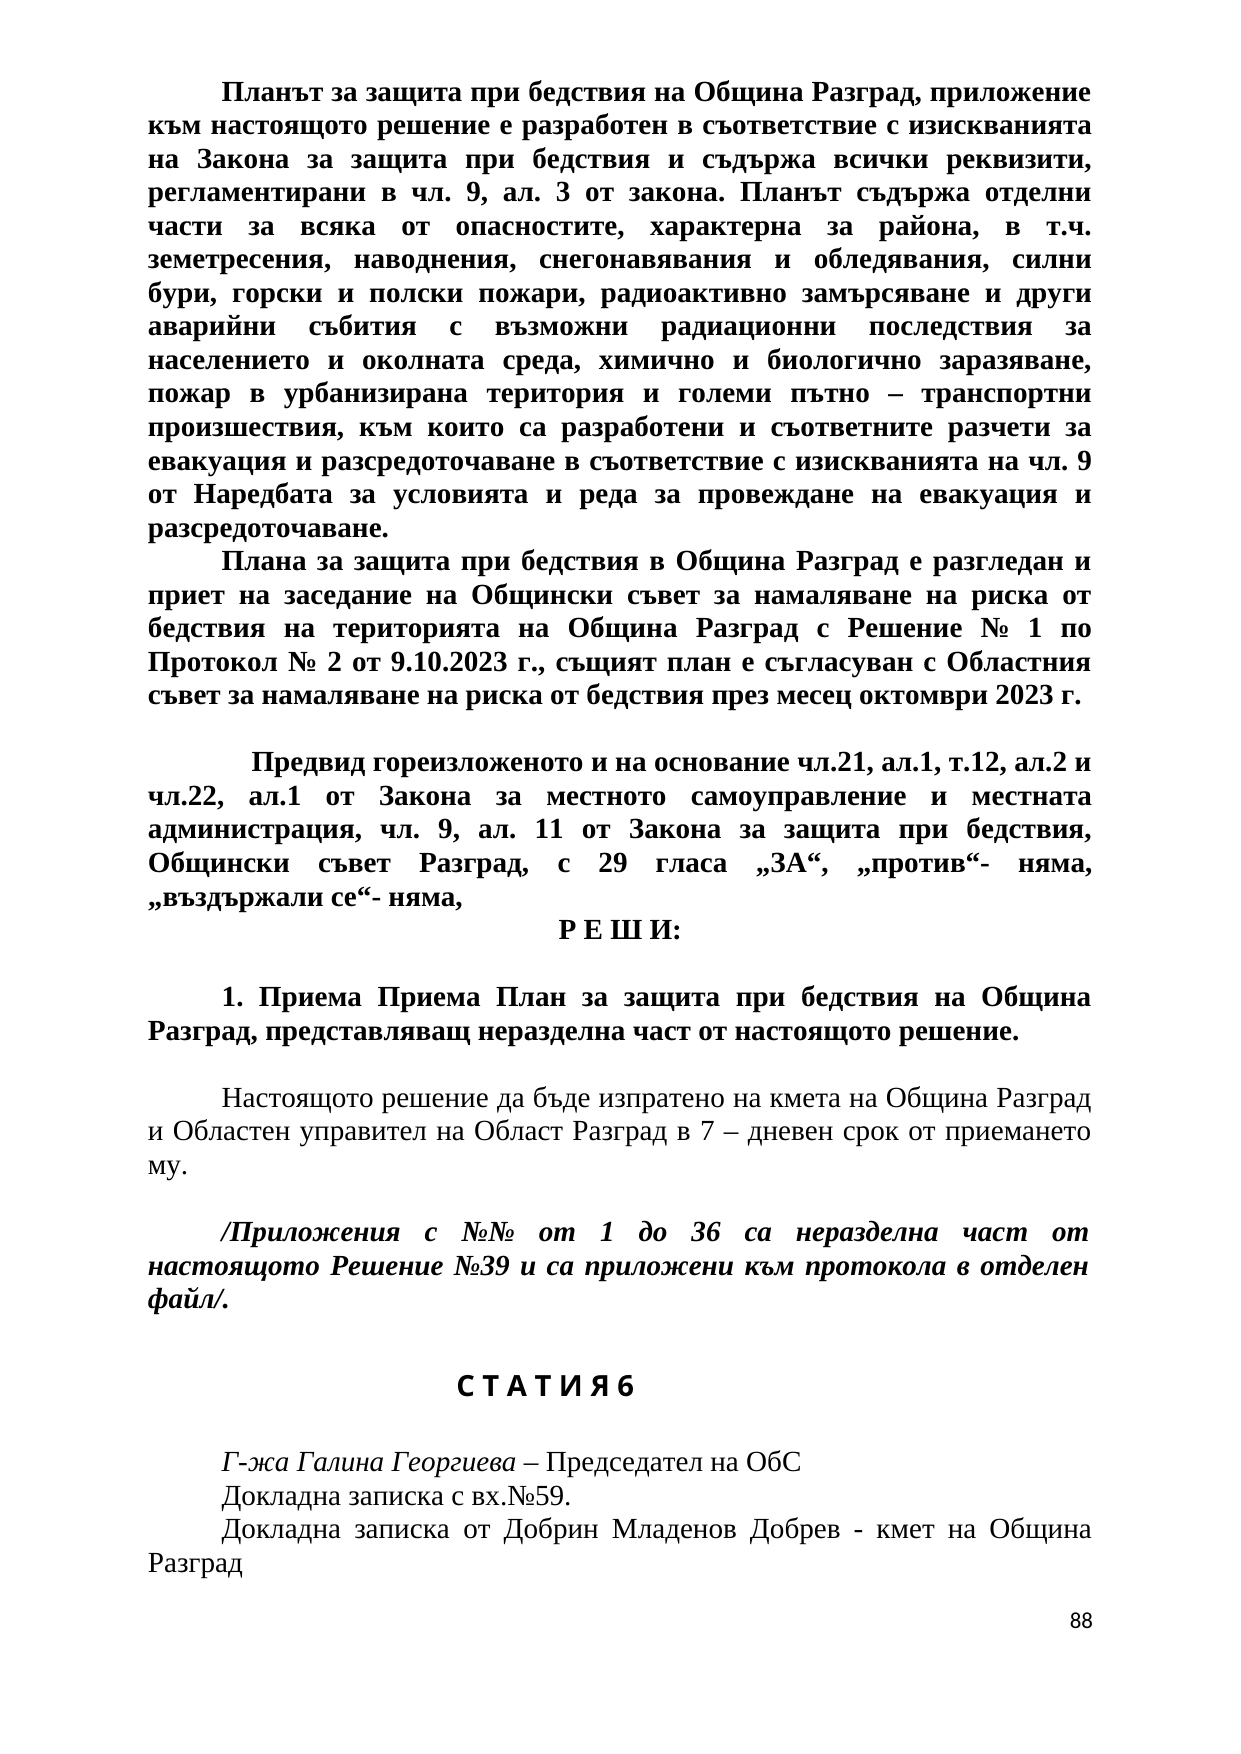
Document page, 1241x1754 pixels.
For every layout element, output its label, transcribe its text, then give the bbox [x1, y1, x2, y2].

text Докладна записка с вх.№59. [148, 1478, 1093, 1512]
text Плана за защита при бедствия в Община Разград е разгледан и приет на заседание на Общински съвет за намаляване на риска от бедствия на територията на Община Разград с Решение № 1 по Протокол № 2 от 9.10.2023 г., същият план е съгласуван с Областния съвет за намаляване на риска от бедствия през месец октомври 2023 г. [148, 543, 1093, 711]
text /Приложения с №№ от 1 до 36 са неразделна част от настоящото Решение №39 и са приложени към протокола в отделен файл/. [148, 1214, 1093, 1315]
text Предвид гореизложеното и на основание чл.21, ал.1, т.12, ал.2 и чл.22, ал.1 от Закона за местното самоуправление и местната администрация, чл. 9, ал. 11 от Закона за защита при бедствия, Общински съвет Разград, с 29 гласа „ЗА“, „против“- няма, „въздържали се“- няма, [148, 744, 1093, 912]
text Р Е Ш И: [148, 912, 1093, 946]
text 1. Приема Приема План за защита при бедствия на Община Разград, представляващ неразделна част от настоящото решение. [148, 979, 1093, 1046]
text Настоящото решение да бъде изпратено на кмета на Община Разград и Областен управител на Област Разград в 7 – дневен срок от приемането му. [148, 1080, 1093, 1181]
text Докладна записка от Добрин Младенов Добрев - кмет на Община Разград [148, 1512, 1093, 1579]
text С Т А Т И Я 6 [148, 1365, 1093, 1405]
text Г-жа Галина Георгиева – Председател на ОбС [148, 1444, 1093, 1478]
text Планът за защита при бедствия на Община Разград, приложение към настоящото решение е разработен в съответствие с изискванията на Закона за защита при бедствия и съдържа всички реквизити, регламентирани в чл. 9, ал. 3 от закона. Планът съдържа отделни части за всяка от опасностите, характерна за района, в т.ч. земетресения, наводнения, снегонавявания и обледявания, силни бури, горски и полски пожари, радиоактивно замърсяване и други аварийни събития с възможни радиационни последствия за населението и околната среда, химично и биологично заразяване, пожар в урбанизирана територия и големи пътно – транспортни произшествия, към които са разработени и съответните разчети за евакуация и разсредоточаване в съответствие с изискванията на чл. 9 от Наредбата за условията и реда за провеждане на евакуация и разсредоточаване. [148, 74, 1093, 543]
